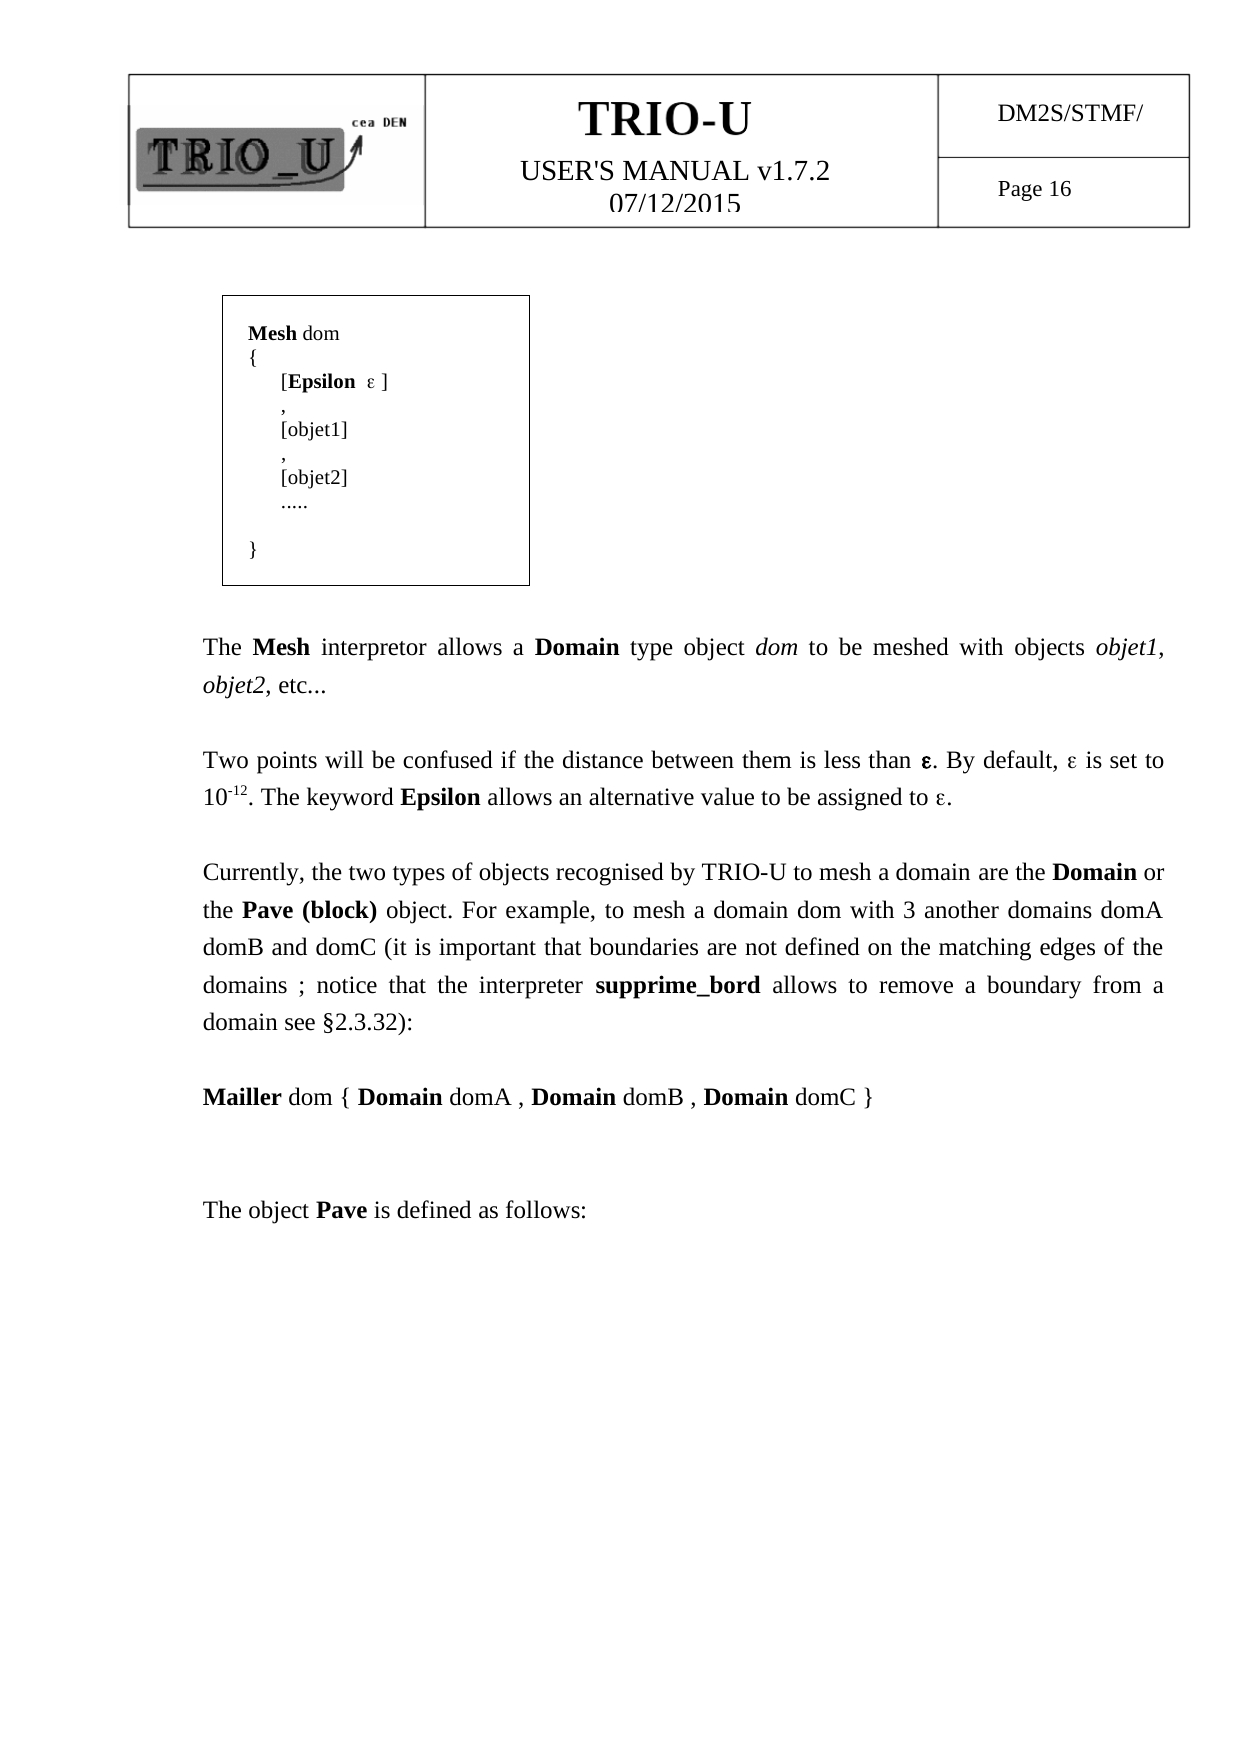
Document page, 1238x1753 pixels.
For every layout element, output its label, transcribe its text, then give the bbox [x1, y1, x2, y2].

text The Mesh interpretor allows a Domain type object dom to be meshed with objects objet1, objet2, etc... [203, 624, 1165, 699]
table_header Mesh dom { [Epsilon  ] , [objet1] , [objet2] ..... } [223, 296, 529, 585]
text Currently, the two types of objects recognised by TRIO-U to mesh a domain are the Domain or the Pave (block) object. For example, to mesh a domain dom with 3 another domains domA domB and domC (it is important that boundaries are not defined on the matching edges of the domains ; notice that the interpreter supprime_bord allows to remove a boundary from a domain see §2.3.32): [203, 849, 1165, 1036]
text The object Pave is defined as follows: [203, 1186, 1165, 1224]
text Two points will be confused if the distance between them is less than . By default,  is set to 10-12. The keyword Epsilon allows an alternative value to be assigned to . [203, 736, 1165, 811]
text Mailler dom { Domain domA , Domain domB , Domain domC } [203, 1074, 1165, 1111]
